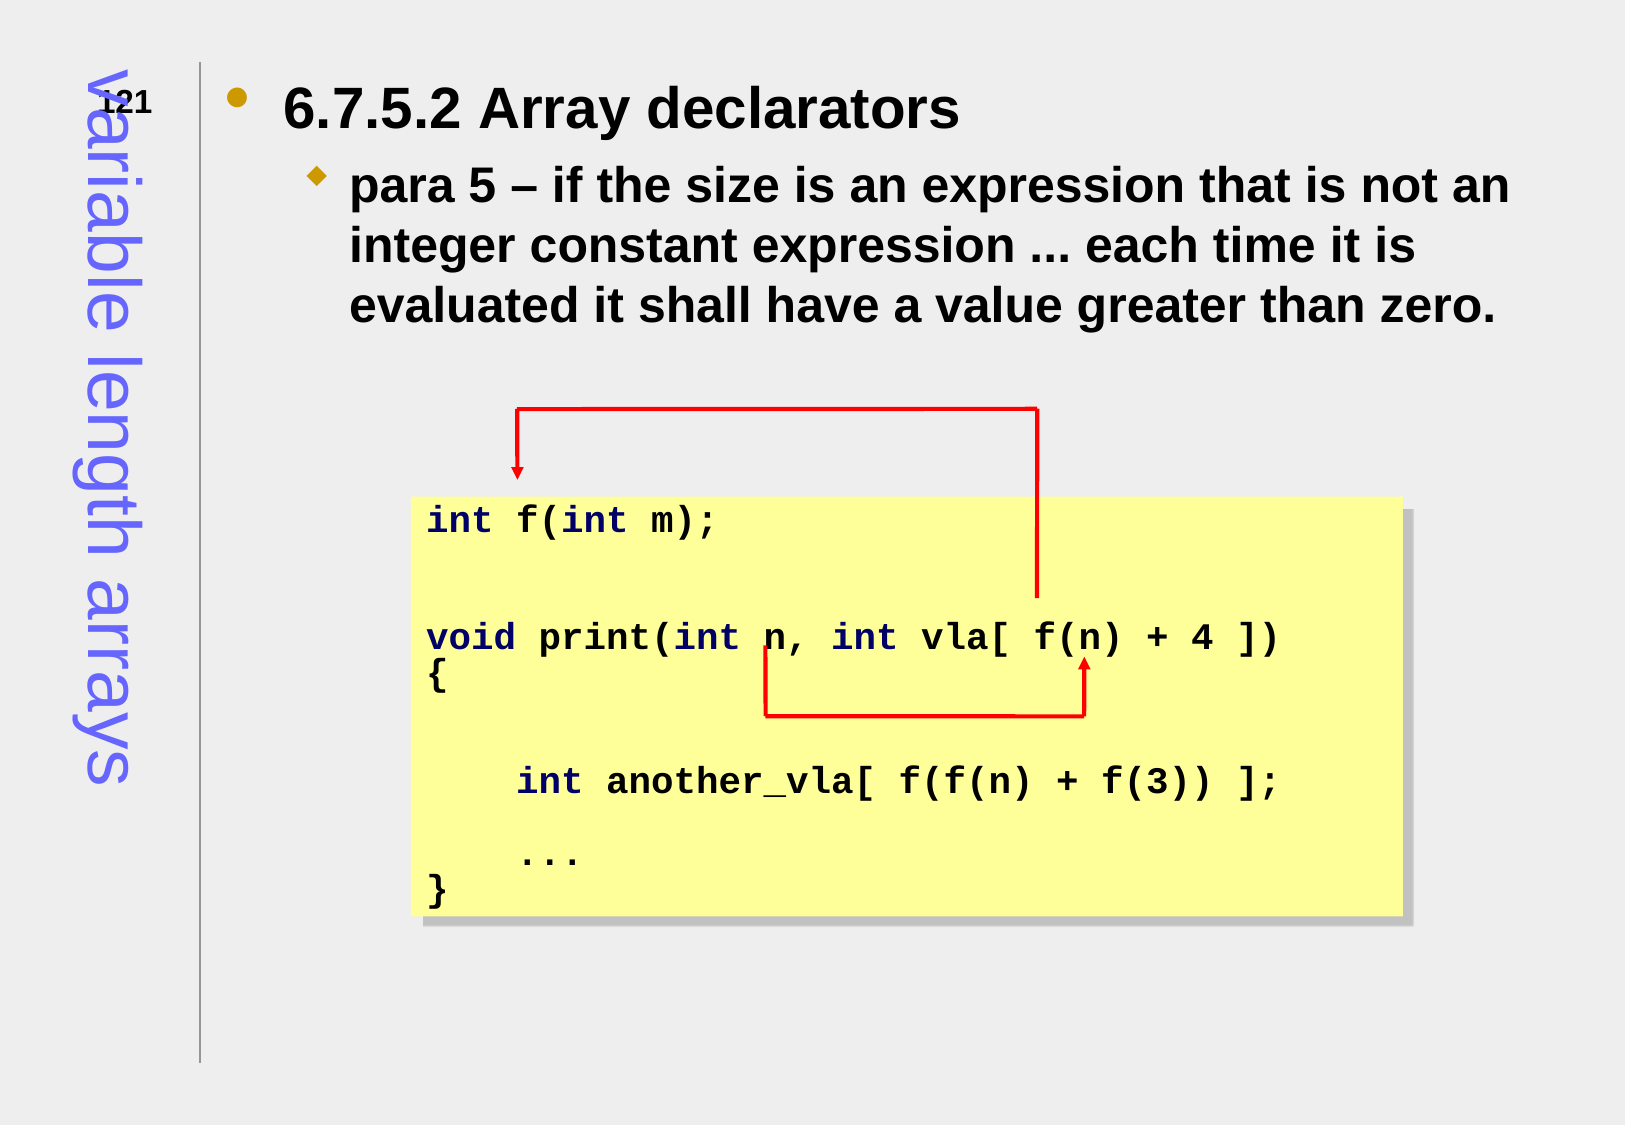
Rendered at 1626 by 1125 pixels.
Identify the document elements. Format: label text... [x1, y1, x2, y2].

text_box int f(int m); void print(int n, int vla[ f(n) + 4 ]) { int another_vla[ f(f(n) + f(3)) ]; ... } [410, 496, 1403, 917]
list 6.7.5.2 Array declarators para 5 – if the size is an expression that is not an integer constant expression ... each time it is evaluated it shall have a value greater than zero. [212, 62, 1550, 1063]
title variable length arrays [50, 54, 188, 1063]
